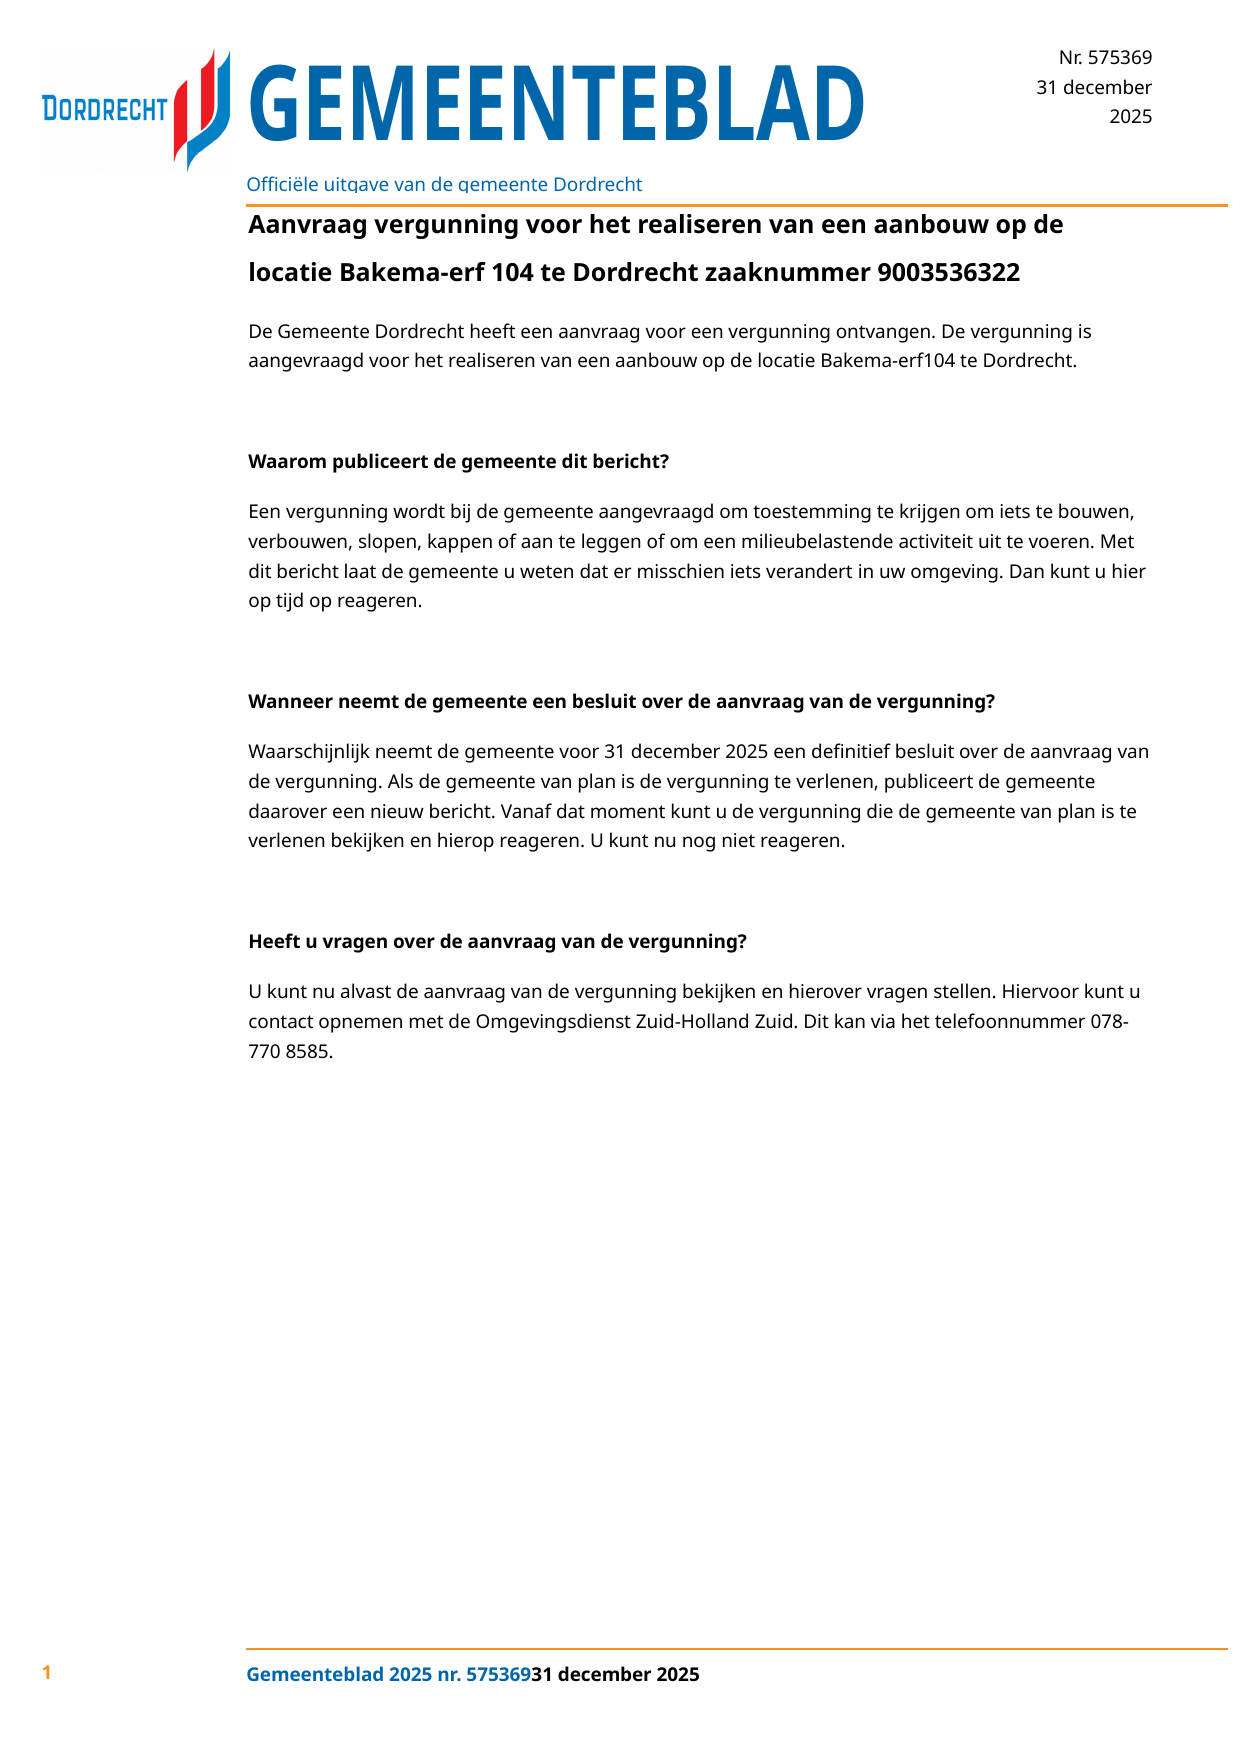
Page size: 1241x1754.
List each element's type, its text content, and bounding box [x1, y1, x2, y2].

picture [41, 47, 231, 172]
text Een vergunning wordt bij de gemeente aangevraagd om toestemming te krijgen om iets te bouwen, verbouwen, slopen, kappen of aan te leggen of om een milieubelastende activiteit uit te voeren. Met dit bericht laat de gemeente u weten dat er misschien iets verandert in uw omgeving. Dan kunt u hier op tijd op reageren. [248, 499, 1152, 613]
text Waarschijnlijk neemt de gemeente voor 31 december 2025 een definitief besluit over de aanvraag van de vergunning. Als de gemeente van plan is de vergunning te verlenen, publiceert de gemeente daarover een nieuw bericht. Vanaf dat moment kunt u de vergunning die de gemeente van plan is te verlenen bekijken en hierop reageren. U kunt nu nog niet reageren. [248, 739, 1152, 853]
text Waarom publiceert de gemeente dit bericht? [248, 448, 1152, 474]
text Heeft u vragen over de aanvraag van de vergunning? [248, 928, 1152, 954]
text Aanvraag vergunning voor het realiseren van een aanbouw op de locatie Bakema-erf 104 te Dordrecht zaaknummer 9003536322 [248, 207, 1152, 288]
text De Gemeente Dordrecht heeft een aanvraag voor een vergunning ontvangen. De vergunning is aangevraagd voor het realiseren van een aanbouw op de locatie Bakema-erf104 te Dordrecht. [248, 318, 1152, 373]
text U kunt nu alvast de aanvraag van de vergunning bekijken en hierover vragen stellen. Hiervoor kunt u contact opnemen met de Omgevingsdienst Zuid-Holland Zuid. Dit kan via het telefoonnummer 078-770 8585. [248, 979, 1152, 1064]
text Wanneer neemt de gemeente een besluit over de aanvraag van de vergunning? [248, 688, 1152, 714]
